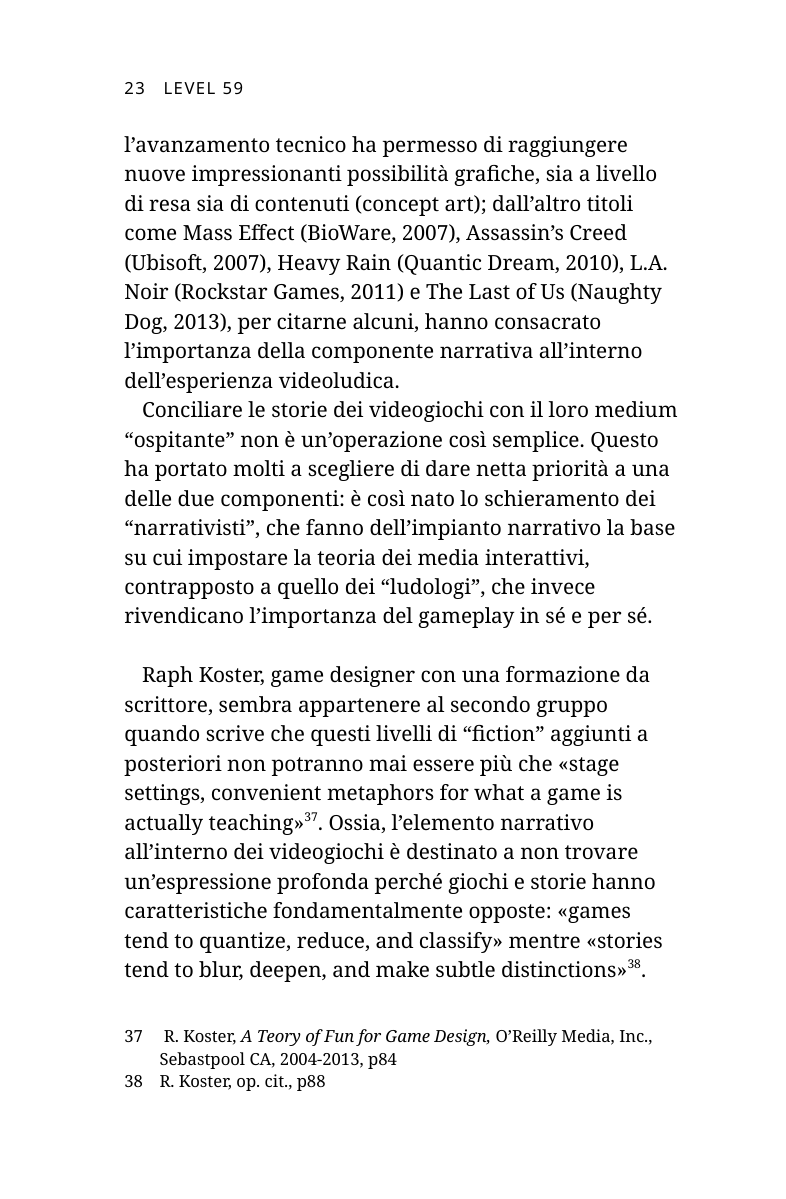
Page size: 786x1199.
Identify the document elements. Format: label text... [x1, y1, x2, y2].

text l’avanzamento tecnico ha permesso di raggiungere nuove impressionanti possibilità grafiche, sia a livello di resa sia di contenuti (concept art); dall’altro titoli come Mass Effect (BioWare, 2007), Assassin’s Creed (Ubisoft, 2007), Heavy Rain (Quantic Dream, 2010), L.A. Noir (Rockstar Games, 2011) e The Last of Us (Naughty Dog, 2013), per citarne alcuni, hanno consacrato l’importanza della componente narrativa all’interno dell’esperienza videoludica. [124, 129, 679, 394]
text R. Koster, A Teory of Fun for Game Design, O’Reilly Media, Inc., Sebastpool CA, 2004-2013, p84 [124, 1024, 679, 1070]
text R. Koster, op. cit., p88 [124, 1070, 679, 1093]
text Raph Koster, game designer con una formazione da scrittore, sembra appartenere al secondo gruppo quando scrive che questi livelli di “fiction” aggiunti a posteriori non potranno mai essere più che «stage settings, convenient metaphors for what a game is actually teaching». Ossia, l’elemento narrativo all’interno dei videogiochi è destinato a non trovare un’espressione profonda perché giochi e storie hanno caratteristiche fondamentalmente opposte: «games tend to quantize, reduce, and classify» mentre «stories tend to blur, deepen, and make subtle distinctions». [124, 659, 679, 984]
text Conciliare le storie dei videogiochi con il loro medium “ospitante” non è un’operazione così semplice. Questo ha portato molti a scegliere di dare netta priorità a una delle due componenti: è così nato lo schieramento dei “narrativisti”, che fanno dell’impianto narrativo la base su cui impostare la teoria dei media interattivi, contrapposto a quello dei “ludologi”, che invece rivendicano l’importanza del gameplay in sé e per sé. [124, 394, 679, 630]
